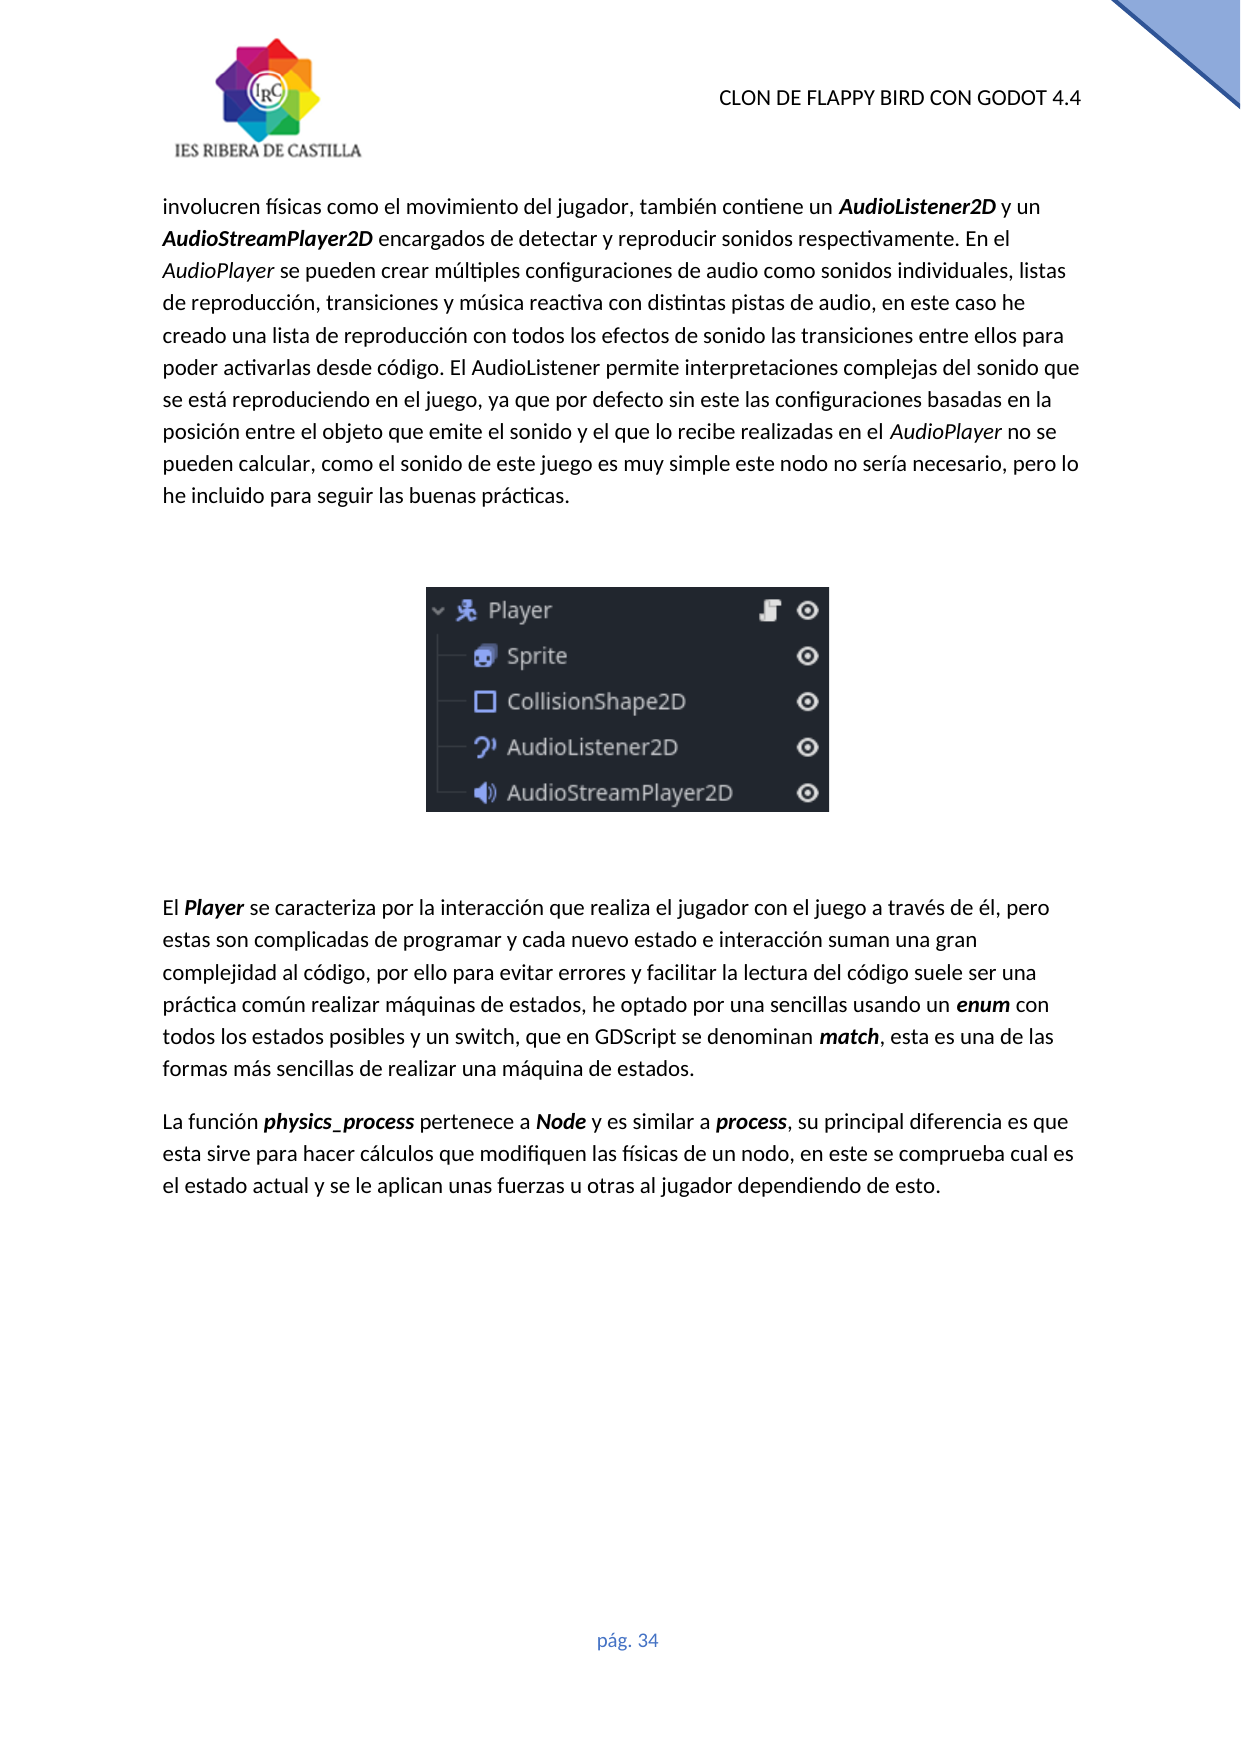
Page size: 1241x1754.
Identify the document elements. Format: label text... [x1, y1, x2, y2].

text involucren físicas como el movimiento del jugador, también contiene un AudioListener2D y un AudioStreamPlayer2D encargados de detectar y reproducir sonidos respectivamente. En el AudioPlayer se pueden crear múltiples configuraciones de audio como sonidos individuales, listas de reproducción, transiciones y música reactiva con distintas pistas de audio, en este caso he creado una lista de reproducción con todos los efectos de sonido las transiciones entre ellos para poder activarlas desde código. El AudioListener permite interpretaciones complejas del sonido que se está reproduciendo en el juego, ya que por defecto sin este las configuraciones basadas en la posición entre el objeto que emite el sonido y el que lo recibe realizadas en el AudioPlayer no se pueden calcular, como el sonido de este juego es muy simple este nodo no sería necesario, pero lo he incluido para seguir las buenas prácticas. [162, 192, 1093, 510]
picture [173, 29, 366, 164]
text El Player se caracteriza por la interacción que realiza el jugador con el juego a través de él, pero estas son complicadas de programar y cada nuevo estado e interacción suman una gran complejidad al código, por ello para evitar errores y facilitar la lectura del código suele ser una práctica común realizar máquinas de estados, he optado por una sencillas usando un enum con todos los estados posibles y un switch, que en GDScript se denominan match, esta es una de las formas más sencillas de realizar una máquina de estados. [162, 893, 1093, 1082]
text La función physics_process pertenece a Node y es similar a process, su principal diferencia es que esta sirve para hacer cálculos que modifiquen las físicas de un nodo, en este se comprueba cual es el estado actual y se le aplican unas fuerzas u otras al jugador dependiendo de esto. [162, 1107, 1093, 1200]
picture [426, 587, 830, 812]
